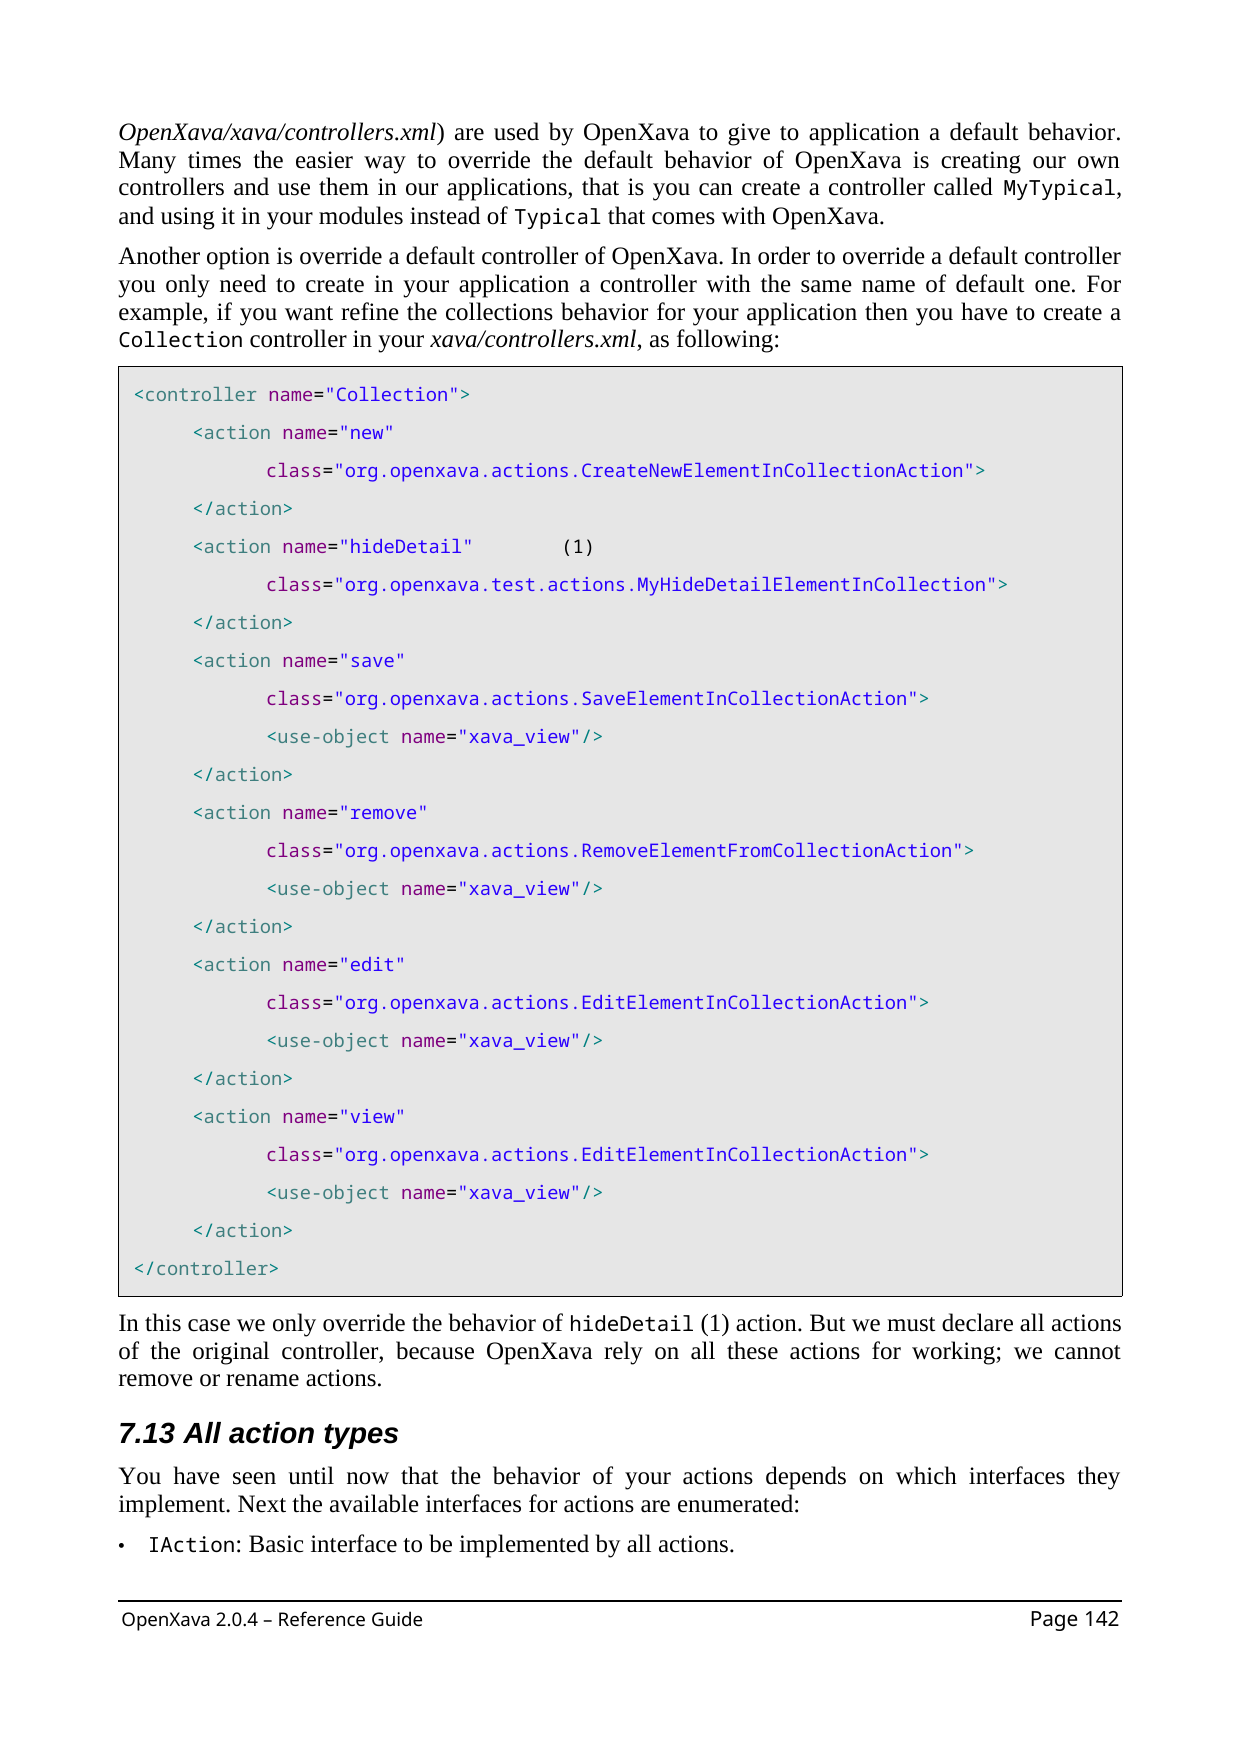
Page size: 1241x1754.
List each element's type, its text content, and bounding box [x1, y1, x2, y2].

text </action> [119, 480, 1122, 518]
text class="org.openxava.actions.CreateNewElementInCollectionAction"> [119, 442, 1122, 480]
text class="org.openxava.test.actions.MyHideDetailElementInCollection"> [119, 556, 1122, 594]
text <action name="save" [119, 632, 1122, 671]
text <action name="new" [119, 404, 1122, 442]
text OpenXava/xava/controllers.xml) are used by OpenXava to give to application a default behavior. Many times the easier way to override the default behavior of OpenXava is creating our own controllers and use them in our applications, that is you can create a controller called MyTypical, and using it in your modules instead of Typical that comes with OpenXava. [118, 118, 1122, 230]
text <use-object name="xava_view"/> [119, 1013, 1122, 1051]
text class="org.openxava.actions.EditElementInCollectionAction"> [119, 1127, 1122, 1165]
list IAction: Basic interface to be implemented by all actions. [118, 1530, 1122, 1559]
text </action> [119, 1203, 1122, 1241]
text </action> [119, 594, 1122, 632]
text class="org.openxava.actions.SaveElementInCollectionAction"> [119, 671, 1122, 708]
text <action name="edit" [119, 937, 1122, 975]
text class="org.openxava.actions.RemoveElementFromCollectionAction"> [119, 823, 1122, 861]
text </controller> [119, 1241, 1122, 1296]
text </action> [119, 747, 1122, 784]
text <use-object name="xava_view"/> [119, 861, 1122, 899]
text <action name="view" [119, 1089, 1122, 1127]
text Another option is override a default controller of OpenXava. In order to override a default controller you only need to create in your application a controller with the same name of default one. For example, if you want refine the collections behavior for your application then you have to create a Collection controller in your xava/controllers.xml, as following: [118, 242, 1122, 354]
subtitle All action types [118, 1417, 1122, 1450]
text <action name="hideDetail" (1) [119, 518, 1122, 556]
text </action> [119, 1051, 1122, 1089]
text <use-object name="xava_view"/> [119, 1165, 1122, 1203]
text <use-object name="xava_view"/> [119, 708, 1122, 747]
text In this case we only override the behavior of hideDetail (1) action. But we must declare all actions of the original controller, because OpenXava rely on all these actions for working; we cannot remove or rename actions. [118, 1309, 1122, 1392]
text <action name="remove" [119, 784, 1122, 823]
text class="org.openxava.actions.EditElementInCollectionAction"> [119, 975, 1122, 1013]
text </action> [119, 899, 1122, 937]
text You have seen until now that the behavior of your actions depends on which interfaces they implement. Next the available interfaces for actions are enumerated: [118, 1462, 1122, 1518]
text <controller name="Collection"> [119, 367, 1122, 404]
